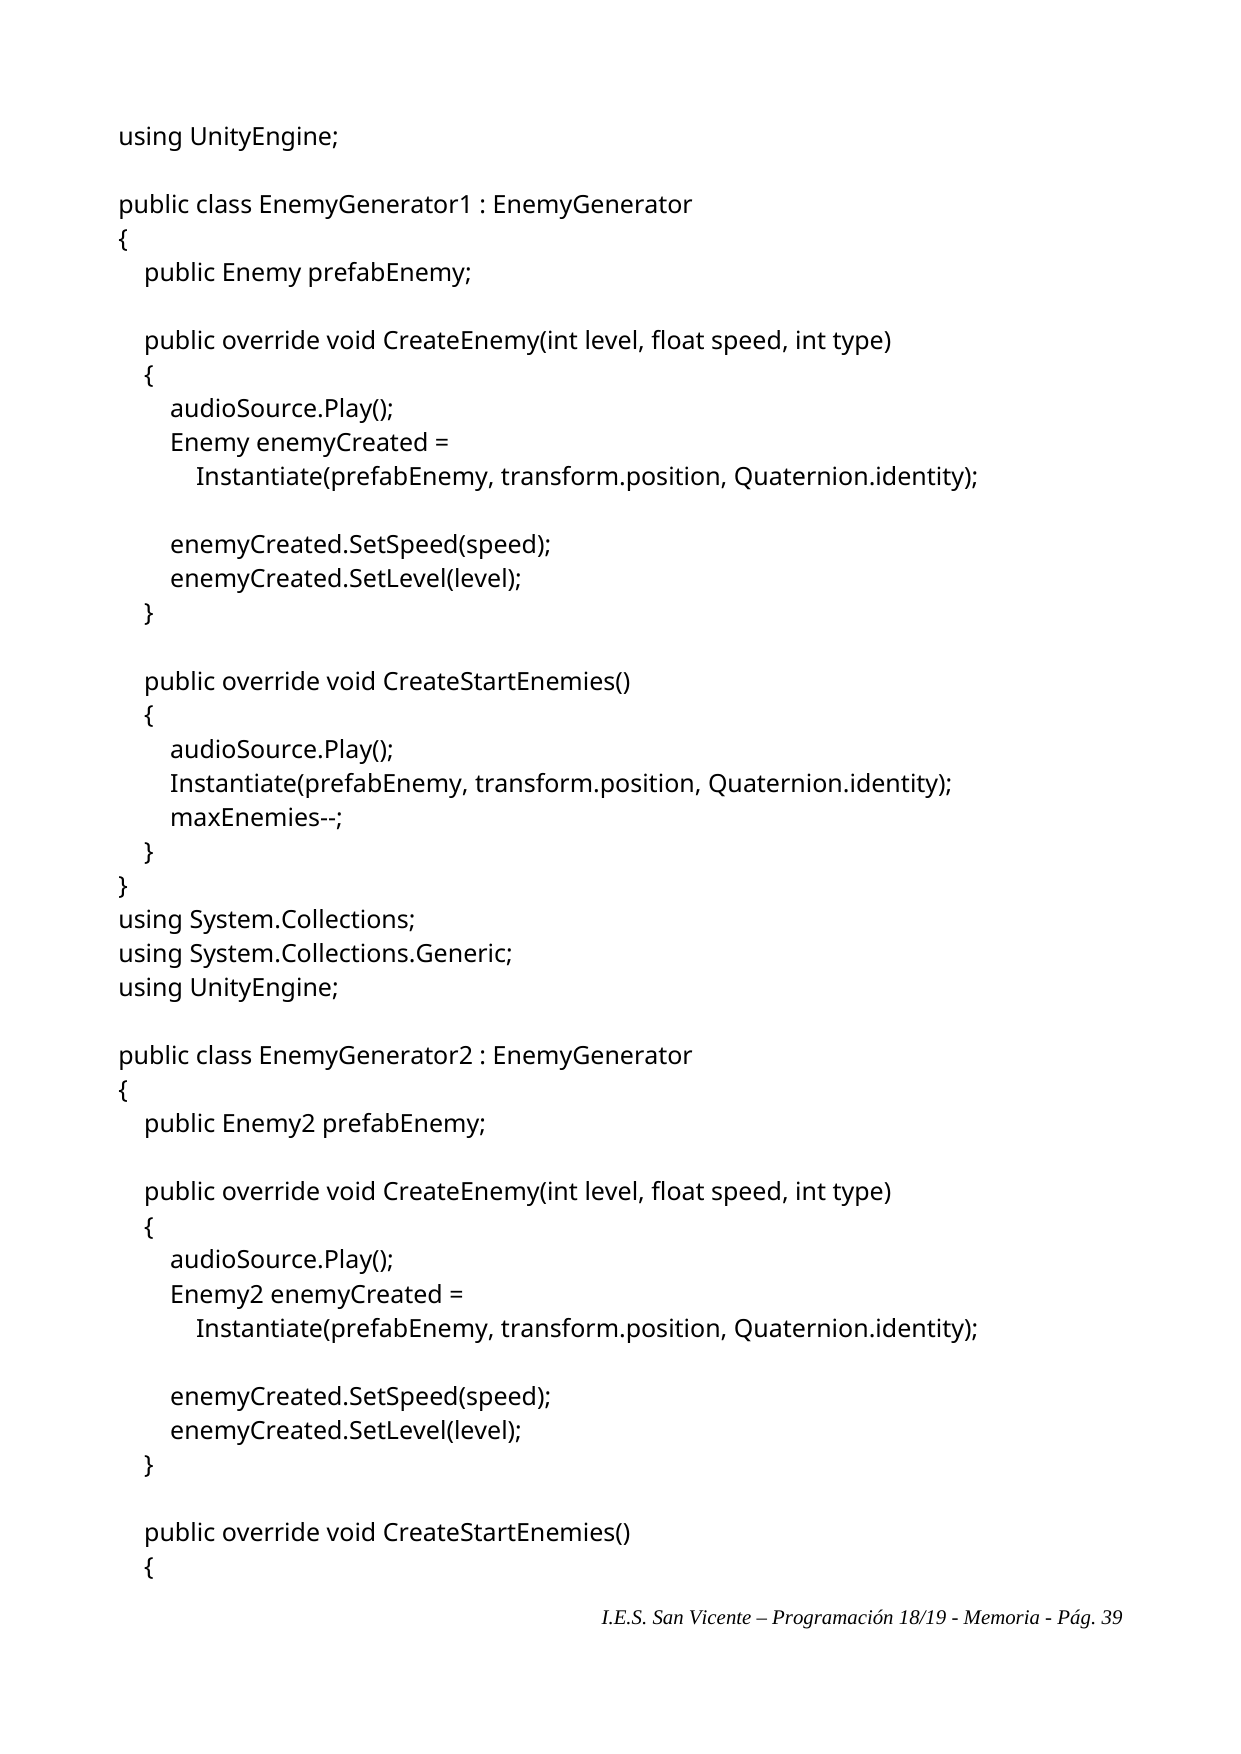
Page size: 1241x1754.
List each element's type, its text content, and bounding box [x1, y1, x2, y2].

text public Enemy2 prefabEnemy; [118, 1106, 1122, 1140]
text using System.Collections.Generic; [118, 936, 1122, 970]
text public Enemy prefabEnemy; [118, 254, 1122, 288]
text Instantiate(prefabEnemy, transform.position, Quaternion.identity); [118, 459, 1122, 493]
text using UnityEngine; [118, 118, 1122, 152]
text { [118, 1208, 1122, 1242]
text } [118, 833, 1122, 867]
text maxEnemies--; [118, 799, 1122, 833]
text public class EnemyGenerator2 : EnemyGenerator [118, 1038, 1122, 1072]
text enemyCreated.SetLevel(level); [118, 561, 1122, 595]
text } [118, 595, 1122, 629]
text enemyCreated.SetSpeed(speed); [118, 527, 1122, 561]
text { [118, 357, 1122, 391]
text enemyCreated.SetLevel(level); [118, 1412, 1122, 1447]
text audioSource.Play(); [118, 1242, 1122, 1276]
text public override void CreateStartEnemies() [118, 663, 1122, 697]
text public class EnemyGenerator1 : EnemyGenerator [118, 186, 1122, 220]
text } [118, 1447, 1122, 1481]
text { [118, 1549, 1122, 1583]
text using UnityEngine; [118, 970, 1122, 1004]
text ﻿using System.Collections; [118, 902, 1122, 936]
text } [118, 867, 1122, 902]
text { [118, 697, 1122, 731]
text public override void CreateEnemy(int level, float speed, int type) [118, 322, 1122, 357]
text { [118, 220, 1122, 254]
text audioSource.Play(); [118, 731, 1122, 765]
text public override void CreateStartEnemies() [118, 1515, 1122, 1549]
text Instantiate(prefabEnemy, transform.position, Quaternion.identity); [118, 765, 1122, 799]
text audioSource.Play(); [118, 391, 1122, 425]
text Enemy2 enemyCreated = [118, 1276, 1122, 1310]
text enemyCreated.SetSpeed(speed); [118, 1378, 1122, 1412]
text { [118, 1072, 1122, 1106]
text Enemy enemyCreated = [118, 425, 1122, 459]
text Instantiate(prefabEnemy, transform.position, Quaternion.identity); [118, 1310, 1122, 1344]
text public override void CreateEnemy(int level, float speed, int type) [118, 1174, 1122, 1208]
